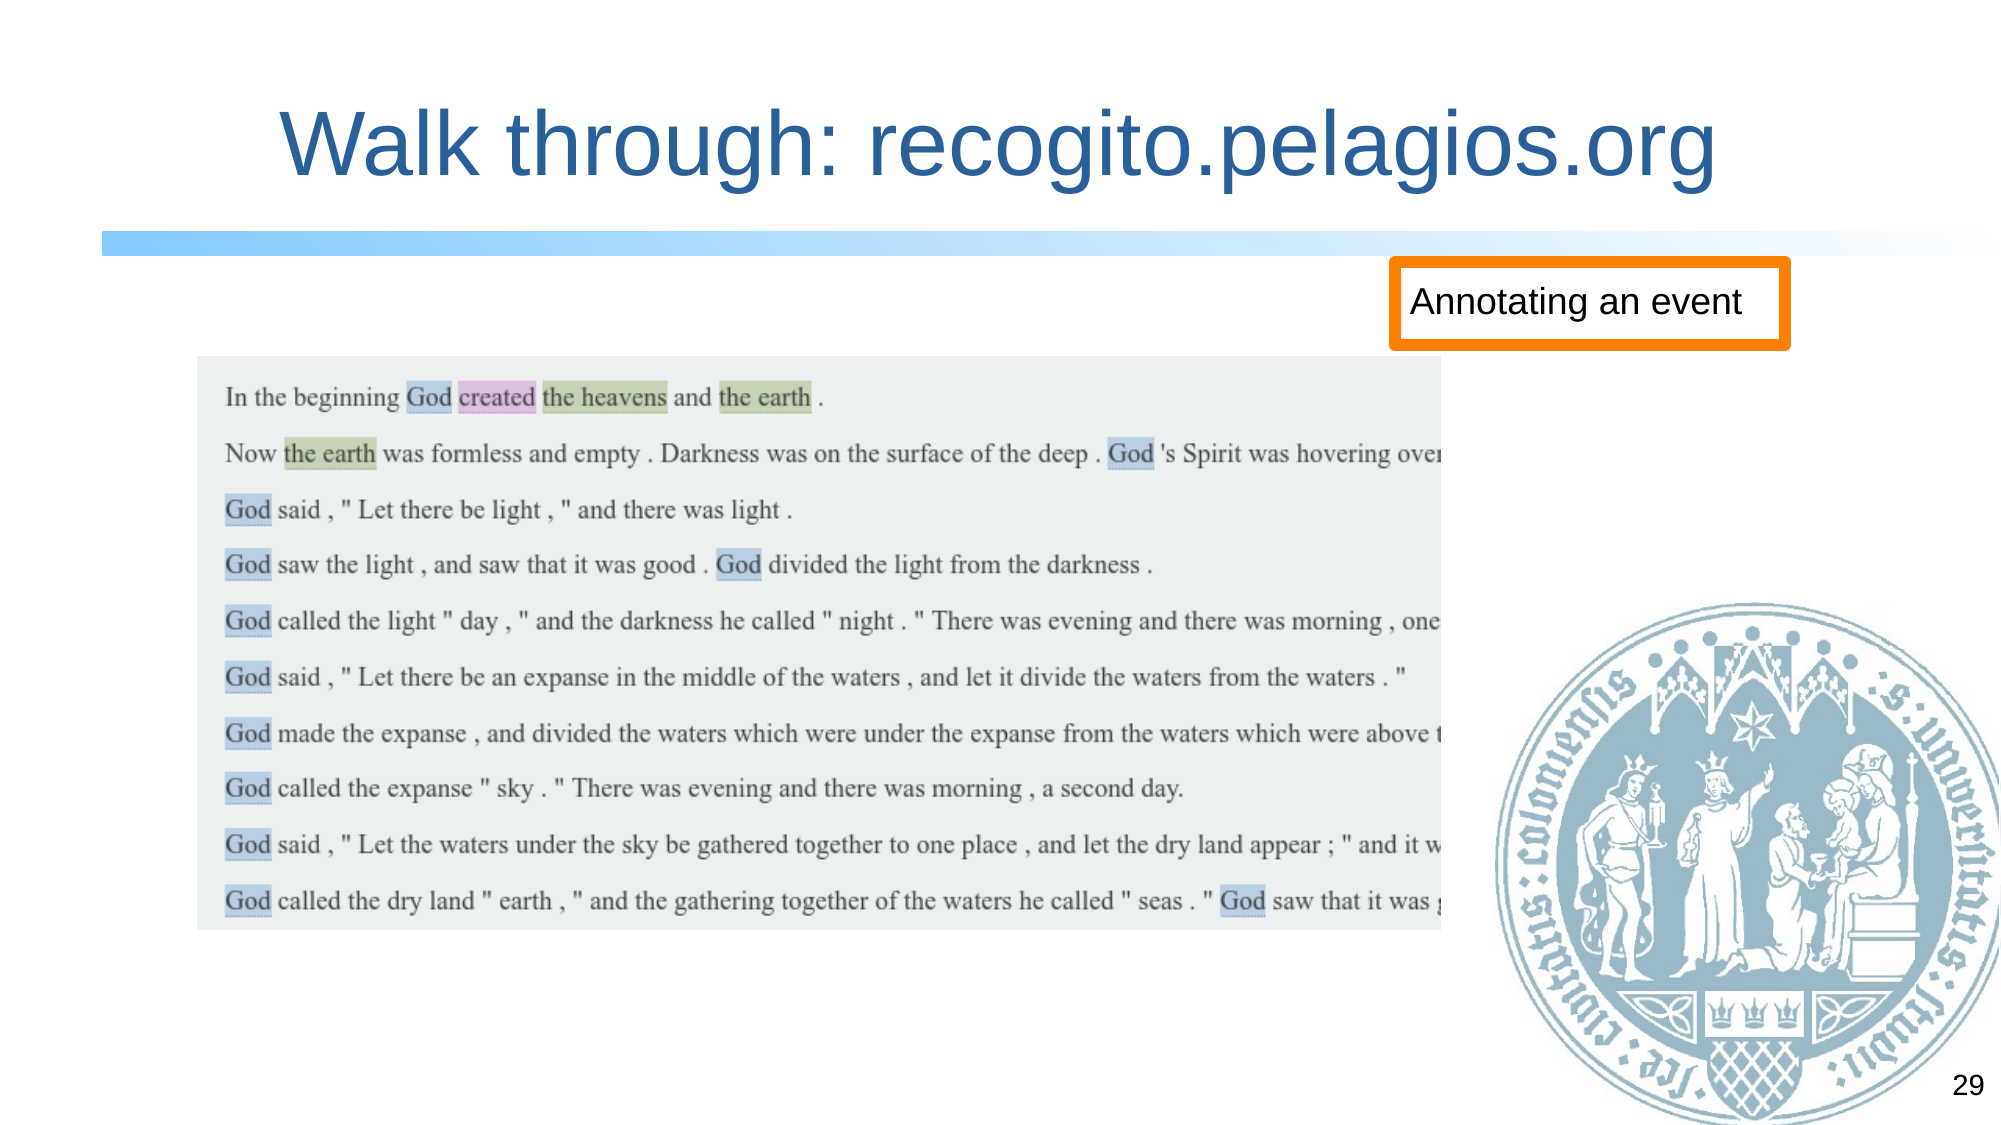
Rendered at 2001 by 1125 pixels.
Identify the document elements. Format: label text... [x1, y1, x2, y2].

picture [197, 356, 1441, 931]
title Walk through: recogito.pelagios.org [99, 45, 1900, 233]
text_box [1395, 262, 1786, 345]
